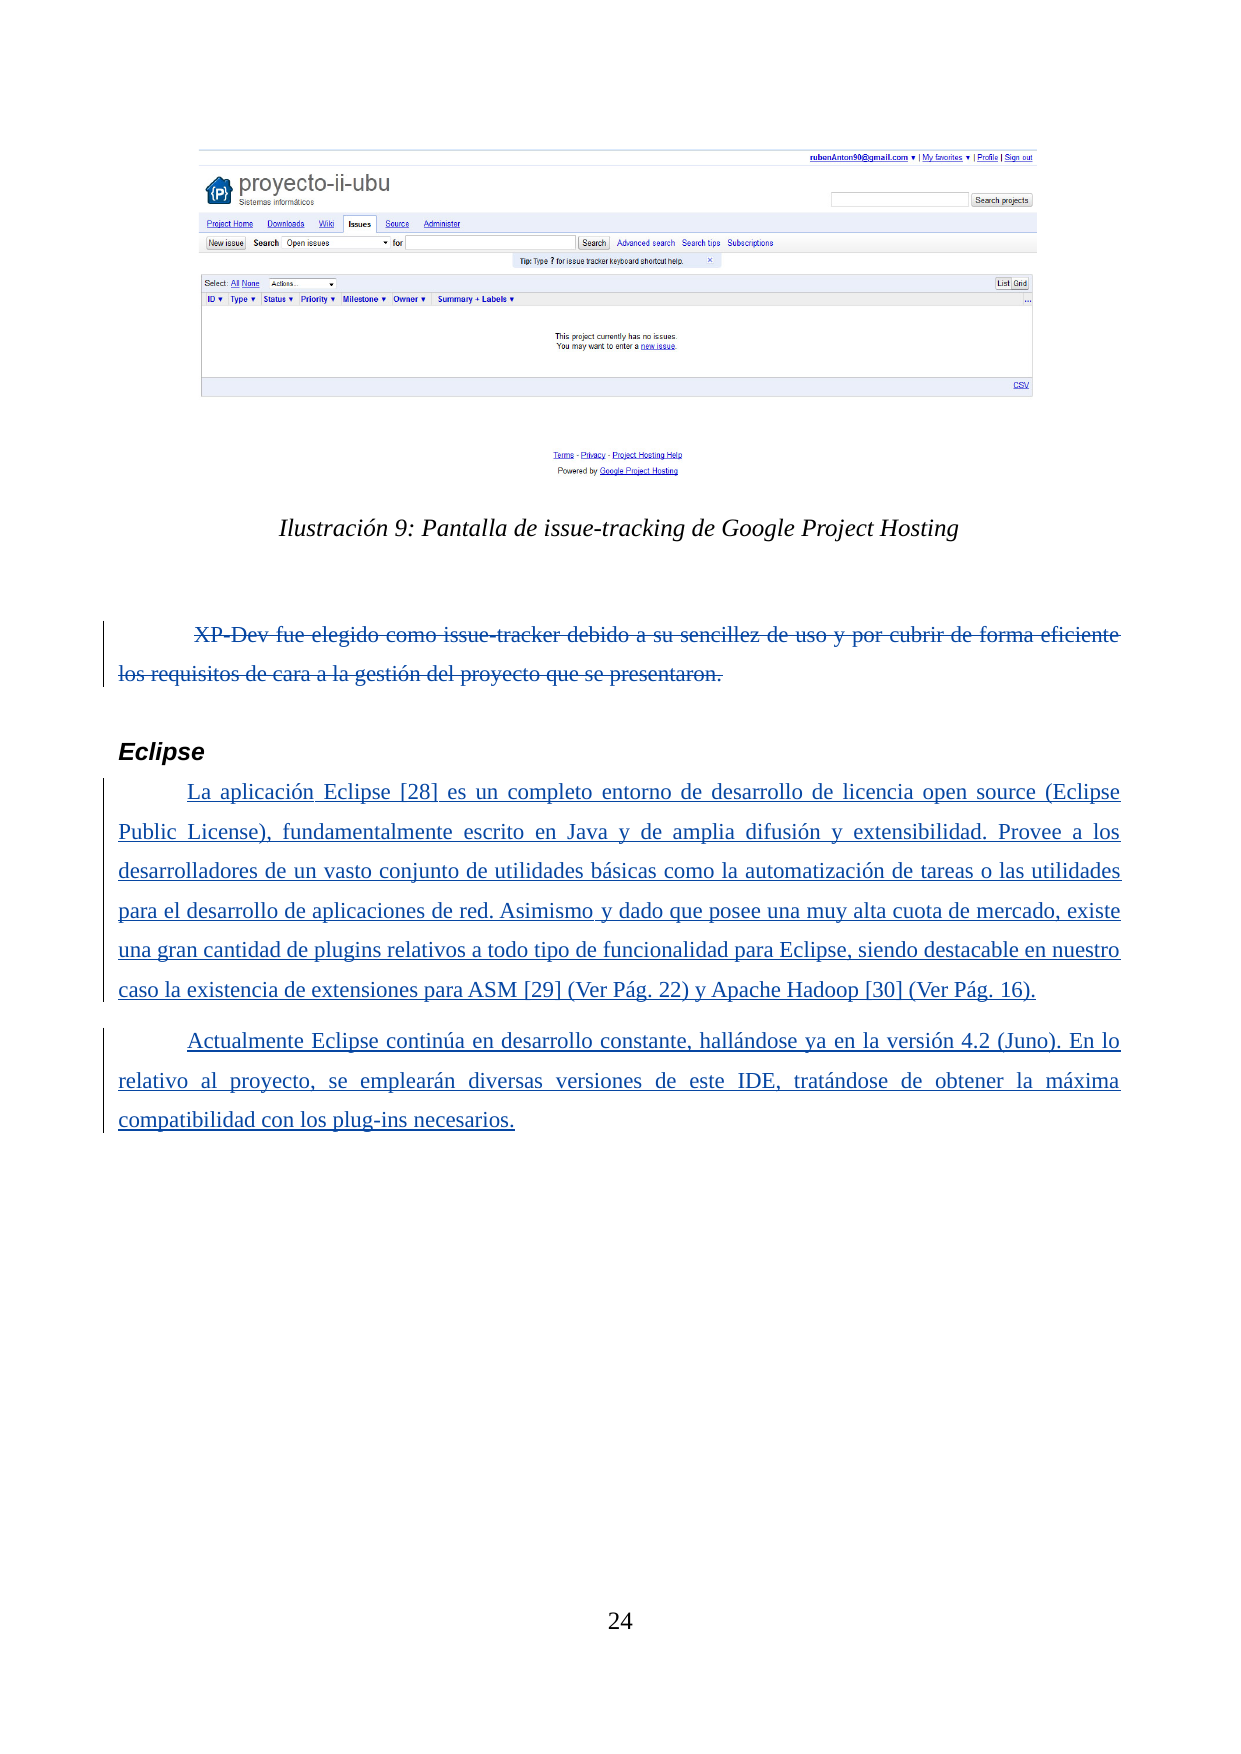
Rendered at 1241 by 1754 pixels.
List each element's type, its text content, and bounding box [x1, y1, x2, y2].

text Actualmente Eclipse continúa en desarrollo constante, hallándose ya en la versión 4.2 (Juno). En lo relativo al proyecto, se emplearán diversas versiones de este IDE, tratándose de obtener la máxima compatibilidad con los plug-ins necesarios. [118, 1028, 1122, 1133]
list Ilustración 9: Pantalla de issue-tracking de Google Project Hosting [149, 131, 1091, 542]
picture [198, 149, 1037, 513]
subtitle Eclipse [118, 737, 1122, 766]
text para el desarrollo de aplicaciones de red. Asimismo y dado que posee una muy alta cuota de mercado, existe una gran cantidad de plugins relativos a todo tipo de funcionalidad para Eclipse, siendo destacable en nuestro caso la existencia de extensiones para ASM [29] (Ver Pág. 22) y Apache Hadoop [30] (Ver Pág. 16). [118, 881, 1122, 1002]
text La aplicación Eclipse [28] es un completo entorno de desarrollo de licencia open source (Eclipse Public License), fundamentalmente escrito en Java y de amplia difusión y extensibilidad. Provee a los desarrolladores de un vasto conjunto de utilidades básicas como la automatización de tareas o las utilidades [118, 778, 1122, 880]
